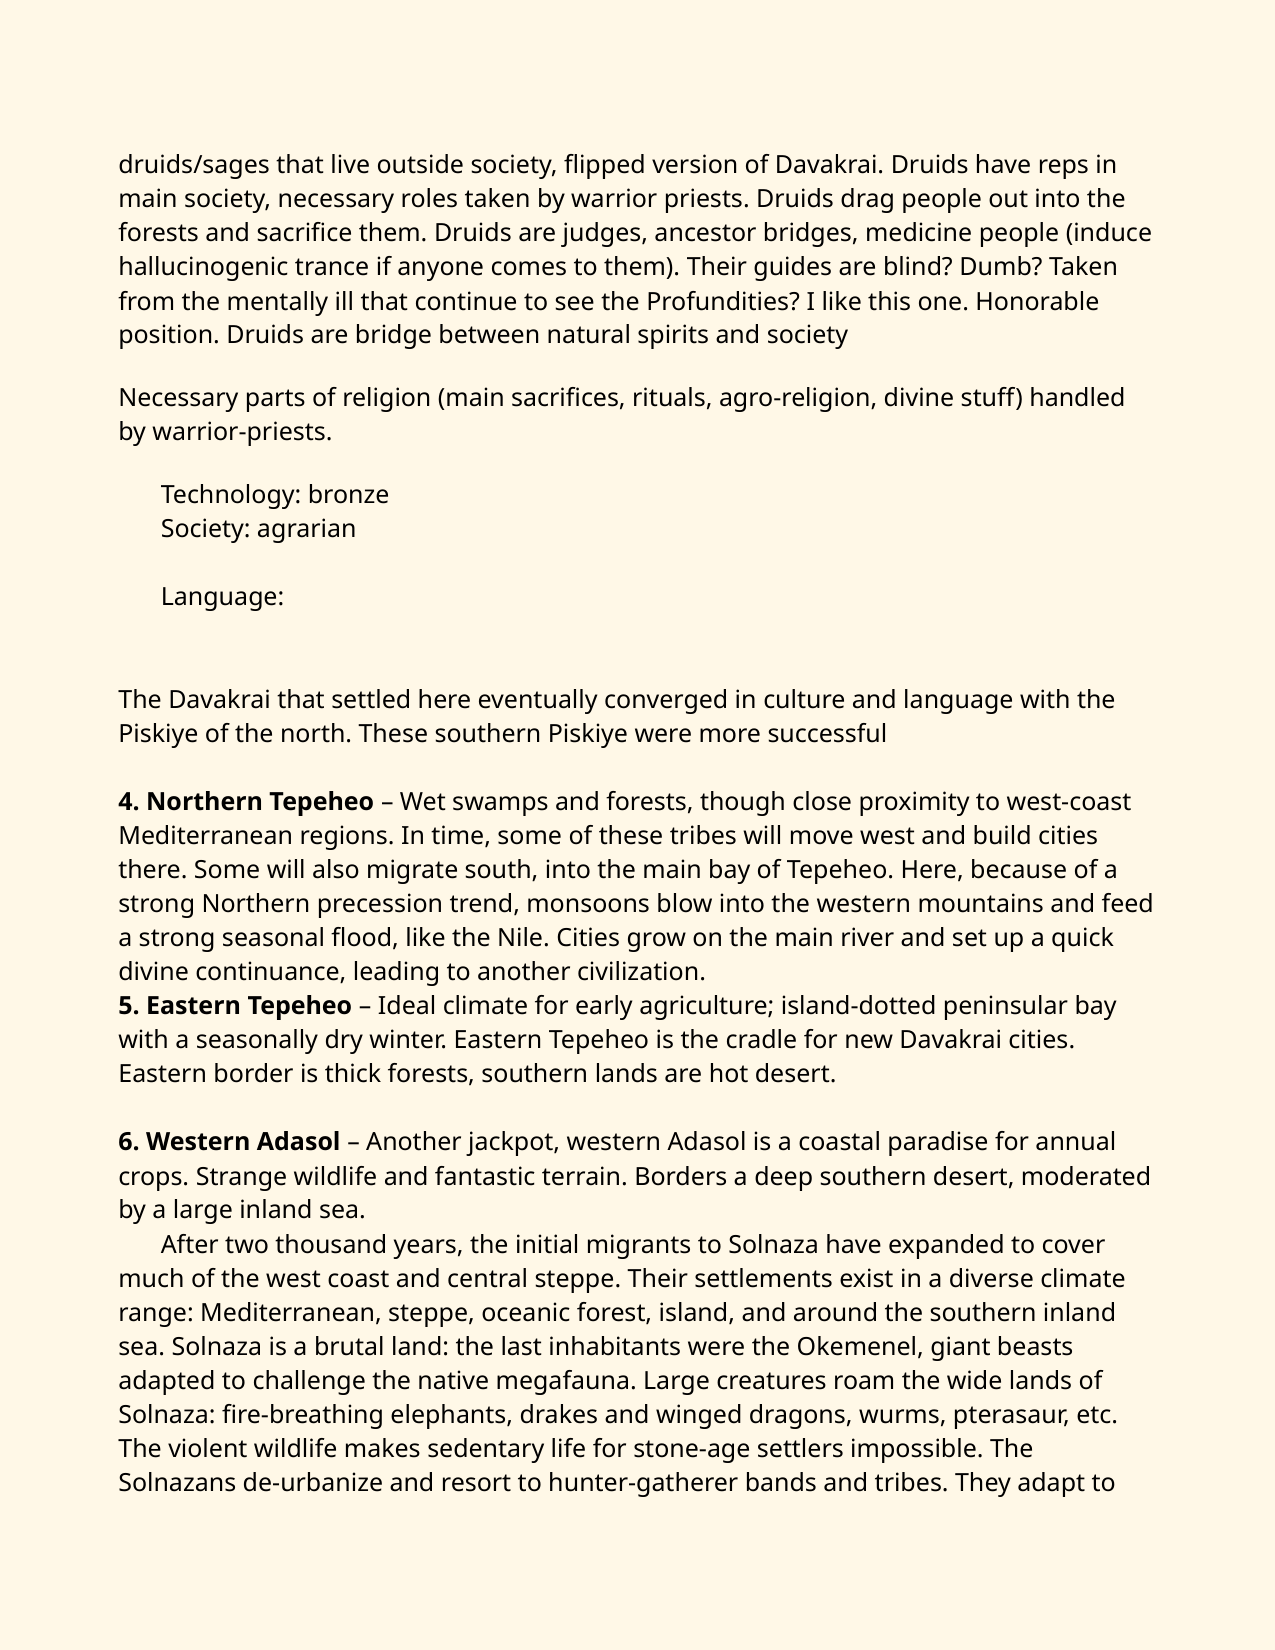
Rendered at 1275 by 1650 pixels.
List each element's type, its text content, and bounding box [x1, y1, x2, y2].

text Technology: bronze [118, 477, 1157, 511]
text Necessary parts of religion (main sacrifices, rituals, agro-religion, divine stuff) handled by warrior-priests. [118, 380, 1157, 448]
text Society: agrarian [118, 511, 1157, 545]
text 4. Northern Tepeheo – Wet swamps and forests, though close proximity to west-coast Mediterranean regions. In time, some of these tribes will move west and build cities there. Some will also migrate south, into the main bay of Tepeheo. Here, because of a strong Northern precession trend, monsoons blow into the western mountains and feed a strong seasonal flood, like the Nile. Cities grow on the main river and set up a quick divine continuance, leading to another civilization. [118, 783, 1157, 988]
text The Davakrai that settled here eventually converged in culture and language with the Piskiye of the north. These southern Piskiye were more successful [118, 681, 1157, 749]
text Language: [118, 579, 1157, 613]
text 5. Eastern Tepeheo – Ideal climate for early agriculture; island-dotted peninsular bay with a seasonally dry winter. Eastern Tepeheo is the cradle for new Davakrai cities. Eastern border is thick forests, southern lands are hot desert. [118, 988, 1157, 1090]
text 6. Western Adasol – Another jackpot, western Adasol is a coastal paradise for annual crops. Strange wildlife and fantastic terrain. Borders a deep southern desert, moderated by a large inland sea. [118, 1124, 1157, 1226]
text After two thousand years, the initial migrants to Solnaza have expanded to cover much of the west coast and central steppe. Their settlements exist in a diverse climate range: Mediterranean, steppe, oceanic forest, island, and around the southern inland sea. Solnaza is a brutal land: the last inhabitants were the Okemenel, giant beasts adapted to challenge the native megafauna. Large creatures roam the wide lands of Solnaza: fire-breathing elephants, drakes and winged dragons, wurms, pterasaur, etc. The violent wildlife makes sedentary life for stone-age settlers impossible. The Solnazans de-urbanize and resort to hunter-gatherer bands and tribes. They adapt to [118, 1226, 1157, 1499]
text druids/sages that live outside society, flipped version of Davakrai. Druids have reps in main society, necessary roles taken by warrior priests. Druids drag people out into the forests and sacrifice them. Druids are judges, ancestor bridges, medicine people (induce hallucinogenic trance if anyone comes to them). Their guides are blind? Dumb? Taken from the mentally ill that continue to see the Profundities? I like this one. Honorable position. Druids are bridge between natural spirits and society [118, 147, 1157, 351]
